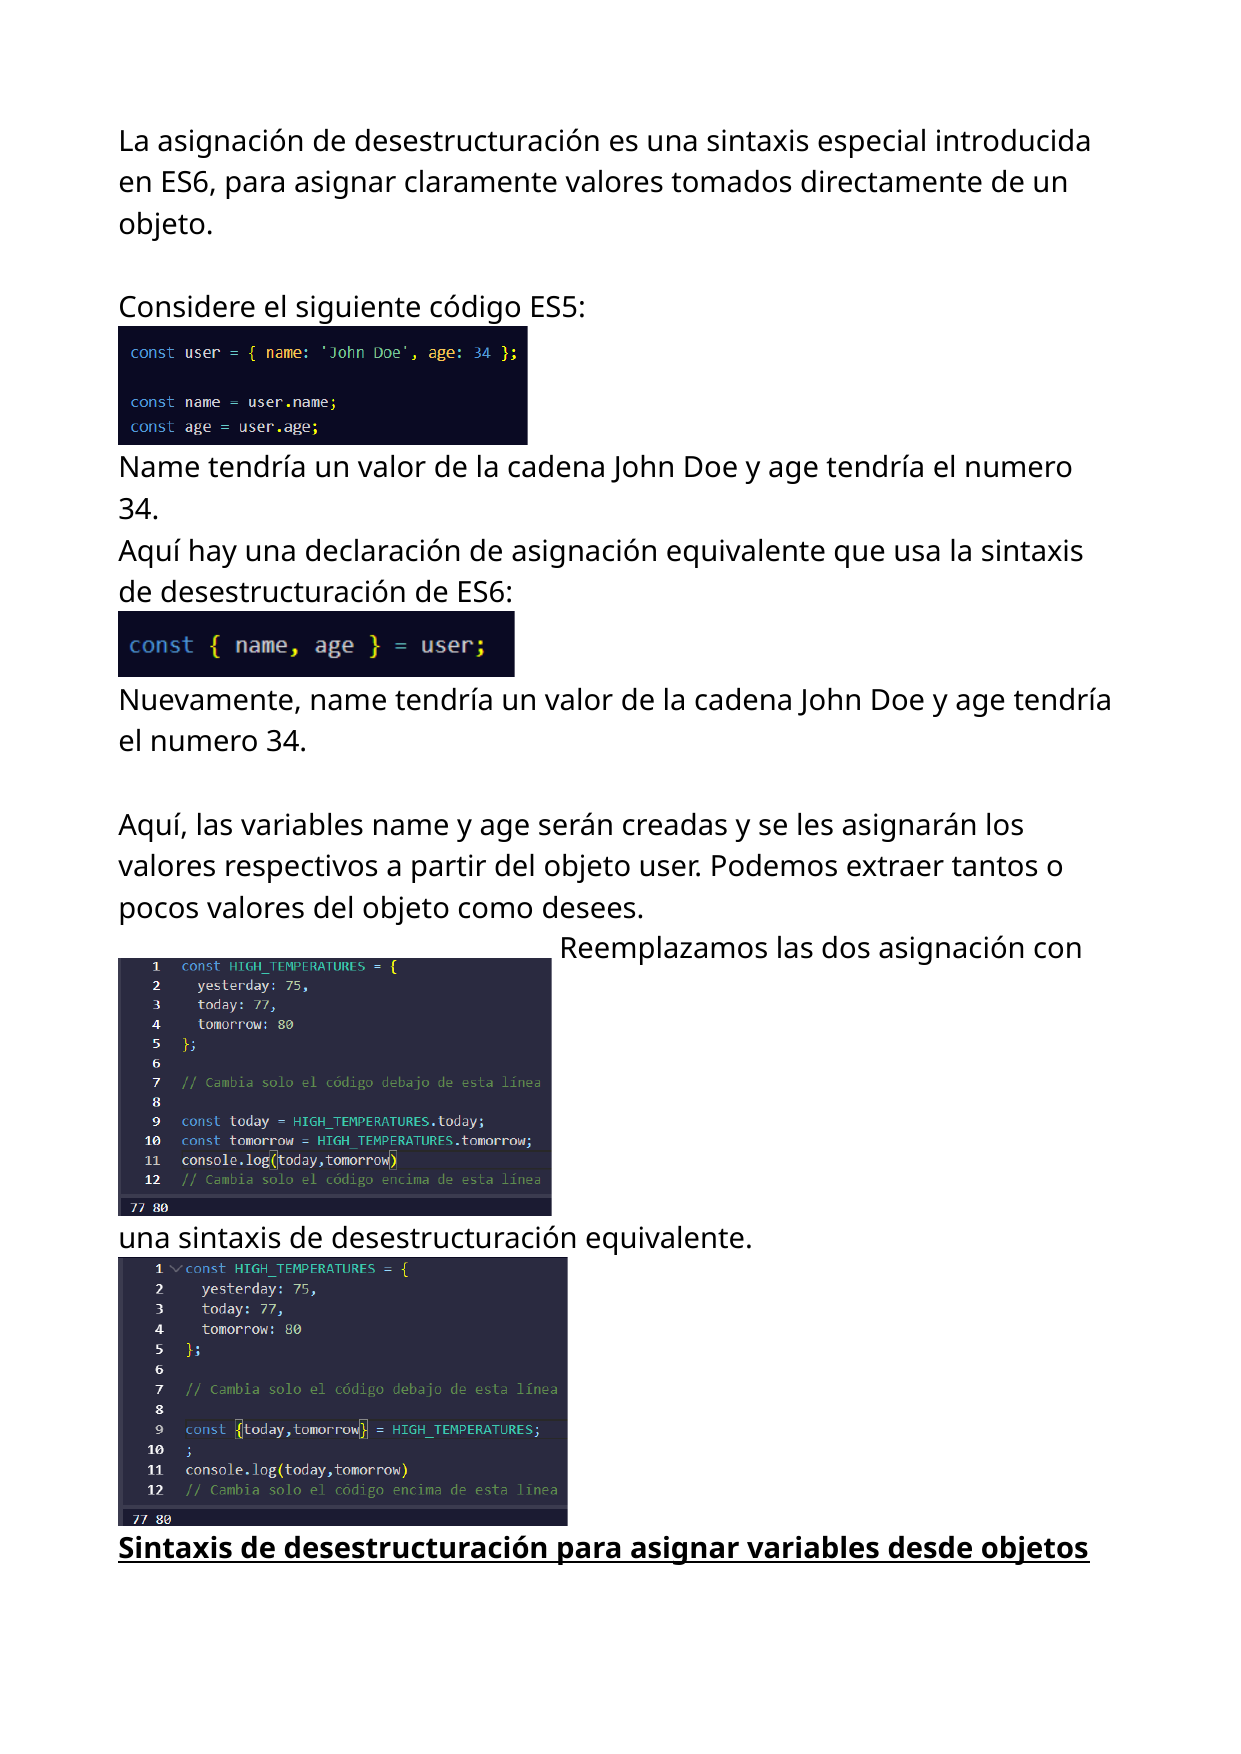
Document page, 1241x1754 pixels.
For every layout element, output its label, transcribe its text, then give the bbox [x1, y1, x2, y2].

text Name tendría un valor de la cadena John Doe y age tendría el numero 34. [118, 445, 1122, 528]
text Aquí hay una declaración de asignación equivalente que usa la sintaxis de desestructuración de ES6: [118, 528, 1122, 611]
text Considere el siguiente código ES5: [118, 285, 1122, 326]
text Nuevamente, name tendría un valor de la cadena John Doe y age tendría el numero 34. [118, 677, 1122, 760]
text Reemplazamos las dos asignación con una sintaxis de desestructuración equivalente. [118, 927, 1122, 1257]
text Sintaxis de desestructuración para asignar variables desde objetos [118, 1526, 1122, 1567]
text La asignación de desestructuración es una sintaxis especial introducida en ES6, para asignar claramente valores tomados directamente de un objeto. [118, 118, 1122, 243]
text Aquí, las variables name y age serán creadas y se les asignarán los valores respectivos a partir del objeto user. Podemos extraer tantos o pocos valores del objeto como desees. [118, 802, 1122, 927]
